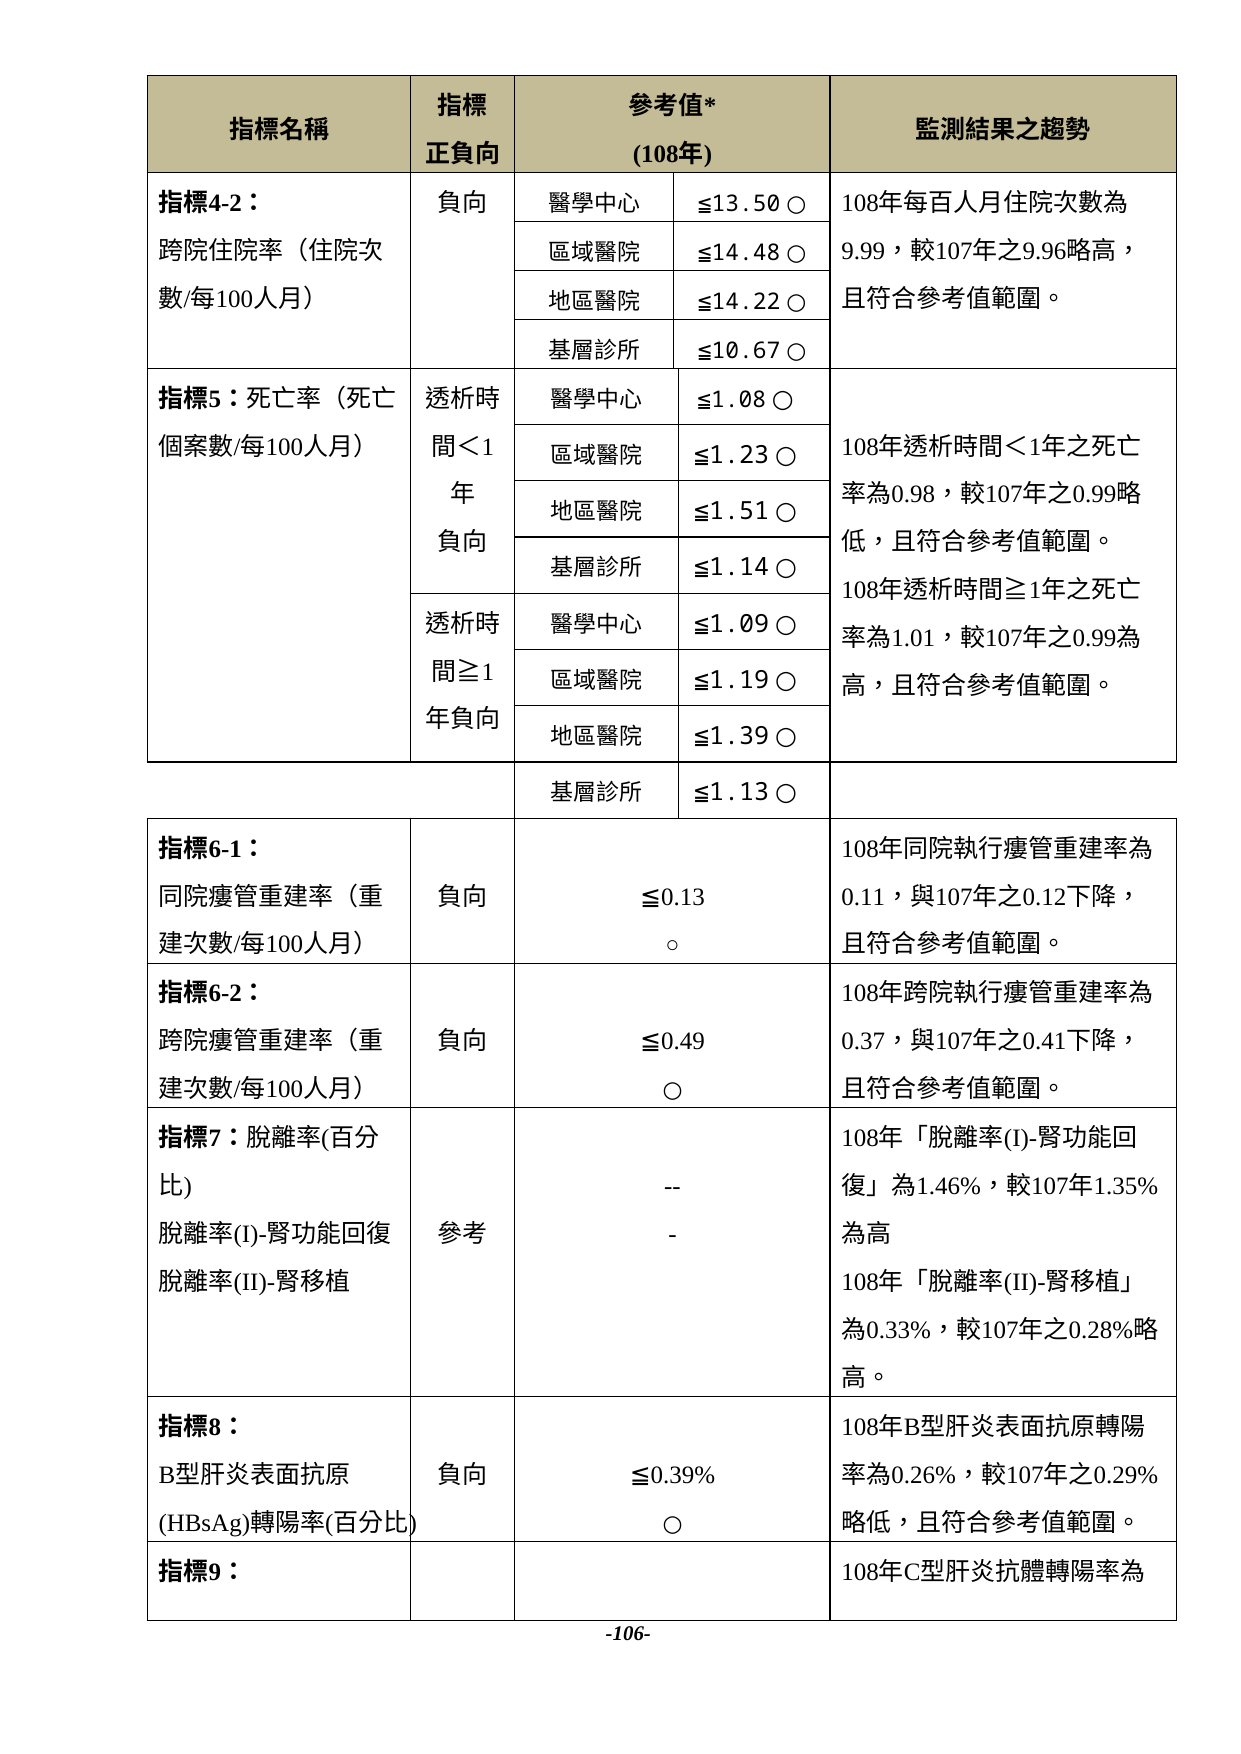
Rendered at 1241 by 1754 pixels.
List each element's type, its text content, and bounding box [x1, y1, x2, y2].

table_cell 醫學中心 [515, 369, 678, 424]
table_cell 區域醫院 [515, 650, 678, 705]
table_cell ≦1.08 ○ [679, 369, 829, 424]
table_cell 負向 [411, 1397, 514, 1541]
table_cell ≦1.09 ○ [679, 594, 829, 649]
table_header 參考值* (108年) [515, 76, 829, 172]
table_cell 區域醫院 [515, 222, 673, 270]
table_cell [515, 1542, 829, 1620]
table_cell ≦1.23 ○ [679, 425, 829, 480]
table_cell ≦14.48 ○ [674, 222, 829, 270]
table_cell 108年「脫離率(I)-腎功能回復」為1.46%，較107年1.35%為高 108年「脫離率(II)-腎移植」為0.33%，較107年之0.28%略高。 [831, 1108, 1176, 1396]
table_cell 醫學中心 [515, 594, 678, 649]
table_cell 醫學中心 [515, 173, 673, 221]
table_cell [411, 1542, 514, 1620]
table_cell -- - [515, 1108, 829, 1396]
table_cell ≦1.51 ○ [679, 481, 829, 536]
table_cell ≦1.19 ○ [679, 650, 829, 705]
table_cell ≦1.14 ○ [679, 538, 829, 593]
table_header 指標 正負向 [411, 76, 514, 172]
table_cell 指標8： B型肝炎表面抗原(HBsAg)轉陽率(百分比) [148, 1397, 410, 1541]
table_cell 108年同院執行瘻管重建率為0.11，與107年之0.12下降，且符合參考值範圍。 [831, 819, 1176, 962]
table_cell 負向 [411, 173, 514, 368]
table_cell 指標6-1： 同院瘻管重建率（重建次數/每100人月） [148, 819, 410, 962]
table_cell 指標9： [148, 1542, 410, 1620]
table_cell 指標5：死亡率（死亡個案數/每100人月） [148, 369, 410, 761]
table_cell 地區醫院 [515, 481, 678, 536]
table_cell 108年透析時間＜1年之死亡率為0.98，較107年之0.99略低，且符合參考值範圍。 108年透析時間≧1年之死亡率為1.01，較107年之0.99為高，且符合參考值範圍。 [831, 369, 1176, 761]
table_cell 108年B型肝炎表面抗原轉陽率為0.26%，較107年之0.29%略低，且符合參考值範圍。 [831, 1397, 1176, 1541]
table_header 監測結果之趨勢 [831, 76, 1176, 172]
table_cell ≦10.67 ○ [674, 320, 829, 368]
table_cell 指標4-2： 跨院住院率（住院次數/每100人月） [148, 173, 410, 368]
table_cell 地區醫院 [515, 271, 673, 319]
table_cell ≦0.39% ○ [515, 1397, 829, 1541]
table_cell ≦1.13 ○ [679, 763, 829, 818]
table_cell 基層診所 [515, 538, 678, 593]
table_cell 地區醫院 [515, 706, 678, 761]
table_cell ≦0.49 ○ [515, 964, 829, 1107]
table_cell 負向 [411, 819, 514, 962]
table_cell 參考 [411, 1108, 514, 1396]
table_cell 基層診所 [515, 320, 673, 368]
table_cell ≦14.22 ○ [674, 271, 829, 319]
table_cell 108年每百人月住院次數為9.99，較107年之9.96略高，且符合參考值範圍。 [831, 173, 1176, 368]
table_cell 指標7：脫離率(百分比) 脫離率(I)-腎功能回復 脫離率(II)-腎移植 [148, 1108, 410, 1396]
table_cell 108年C型肝炎抗體轉陽率為 [831, 1542, 1176, 1620]
table_cell 負向 [411, 964, 514, 1107]
table_cell 透析時間＜1年 負向 [411, 369, 514, 593]
table_cell 區域醫院 [515, 425, 678, 480]
table_cell ≦1.39 ○ [679, 706, 829, 761]
table_cell 基層診所 [515, 763, 678, 818]
table_cell 108年跨院執行瘻管重建率為0.37，與107年之0.41下降，且符合參考值範圍。 [831, 964, 1176, 1107]
table_header 指標名稱 [148, 76, 410, 172]
table_cell 透析時間≧1年負向 [411, 594, 514, 761]
table_cell ≦13.50 ○ [674, 173, 829, 221]
table_cell 指標6-2： 跨院瘻管重建率（重建次數/每100人月） [148, 964, 410, 1107]
table_cell ≦0.13 ○ [515, 819, 829, 962]
